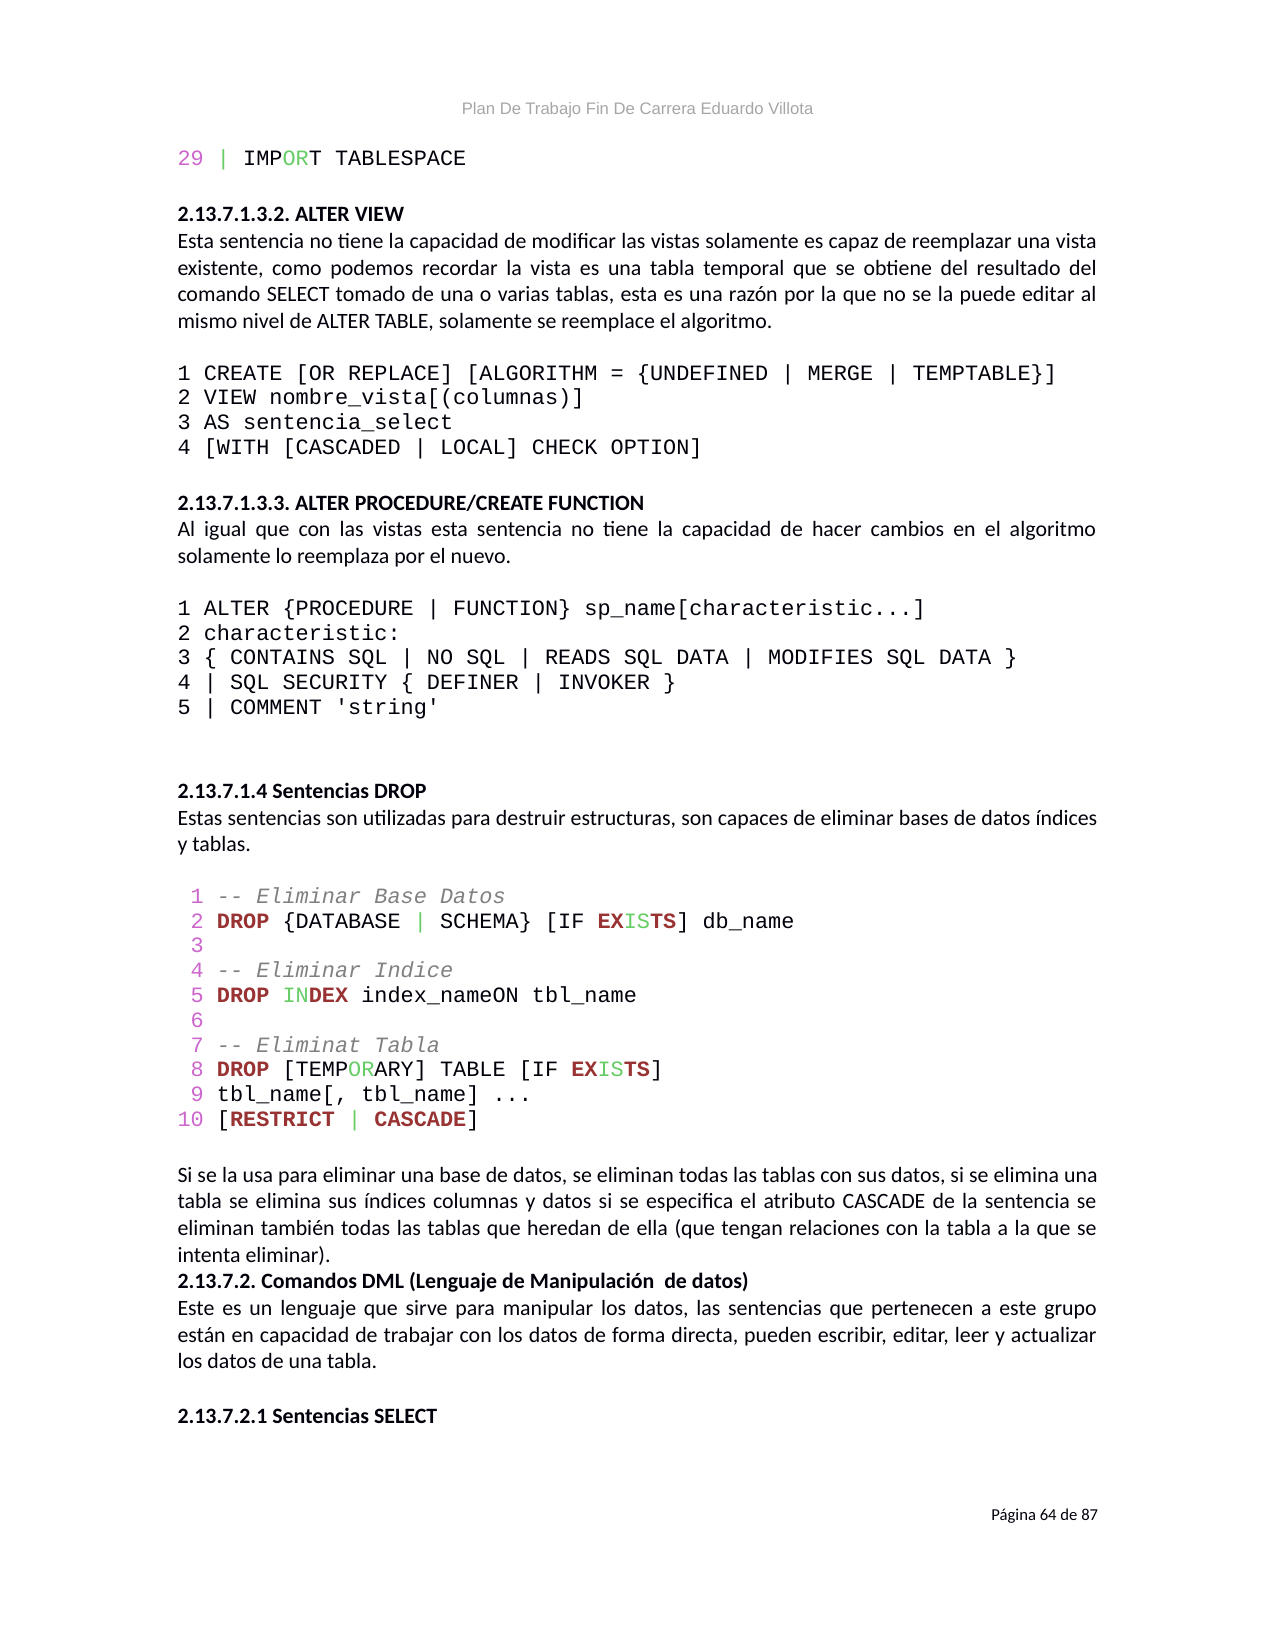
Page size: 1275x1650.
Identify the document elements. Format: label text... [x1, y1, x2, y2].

text 2.13.7.2.1 Sentencias SELECT [177, 1402, 1098, 1429]
text 9 tbl_name[, tbl_name] ... [177, 1083, 1098, 1108]
text Esta sentencia no tiene la capacidad de modificar las vistas solamente es capaz de reemplazar una vista existente, como podemos recordar la vista es una tabla temporal que se obtiene del resultado del comando SELECT tomado de una o varias tablas, esta es una razón por la que no se la puede editar al mismo nivel de ALTER TABLE, solamente se reemplace el algoritmo. [177, 227, 1098, 334]
text 3 [177, 934, 1098, 959]
text 4 -- Eliminar Indice [177, 959, 1098, 984]
text 3 AS sentencia_select [177, 411, 1098, 436]
text 1 CREATE [OR REPLACE] [ALGORITHM = {UNDEFINED | MERGE | TEMPTABLE}] [177, 362, 1098, 387]
text Al igual que con las vistas esta sentencia no tiene la capacidad de hacer cambios en el algoritmo solamente lo reemplaza por el nuevo. [177, 516, 1098, 569]
text 29 | IMPORT TABLESPACE [177, 148, 1098, 172]
text 6 [177, 1009, 1098, 1034]
text 3 { CONTAINS SQL | NO SQL | READS SQL DATA | MODIFIES SQL DATA } [177, 647, 1098, 671]
text 10 [RESTRICT | CASCADE] [177, 1108, 1098, 1133]
text 1 ALTER {PROCEDURE | FUNCTION} sp_name[characteristic...] [177, 597, 1098, 622]
text 2.13.7.1.3.3. ALTER PROCEDURE/CREATE FUNCTION [177, 489, 1098, 516]
text 7 -- Eliminat Tabla [177, 1034, 1098, 1058]
text 2.13.7.1.4 Sentencias DROP [177, 777, 1098, 804]
text 1 -- Eliminar Base Datos [177, 885, 1098, 910]
text 2 VIEW nombre_vista[(columnas)] [177, 387, 1098, 411]
text 4 [WITH [CASCADED | LOCAL] CHECK OPTION] [177, 436, 1098, 461]
text 2 characteristic: [177, 622, 1098, 647]
text 5 DROP INDEX index_nameON tbl_name [177, 984, 1098, 1009]
text 4 | SQL SECURITY { DEFINER | INVOKER } [177, 671, 1098, 696]
text 2.13.7.1.3.2. ALTER VIEW [177, 200, 1098, 227]
text 5 | COMMENT 'string' [177, 696, 1098, 721]
text 2 DROP {DATABASE | SCHEMA} [IF EXISTS] db_name [177, 910, 1098, 934]
text Si se la usa para eliminar una base de datos, se eliminan todas las tablas con sus datos, si se elimina una tabla se elimina sus índices columnas y datos si se especifica el atributo CASCADE de la sentencia se eliminan también todas las tablas que heredan de ella (que tengan relaciones con la tabla a la que se intenta eliminar). [177, 1161, 1098, 1268]
text Este es un lenguaje que sirve para manipular los datos, las sentencias que pertenecen a este grupo están en capacidad de trabajar con los datos de forma directa, pueden escribir, editar, leer y actualizar los datos de una tabla. [177, 1294, 1098, 1374]
text 8 DROP [TEMPORARY] TABLE [IF EXISTS] [177, 1058, 1098, 1083]
text 2.13.7.2. Comandos DML (Lenguaje de Manipulación de datos) [177, 1268, 1098, 1294]
text Estas sentencias son utilizadas para destruir estructuras, son capaces de eliminar bases de datos índices y tablas. [177, 804, 1098, 857]
